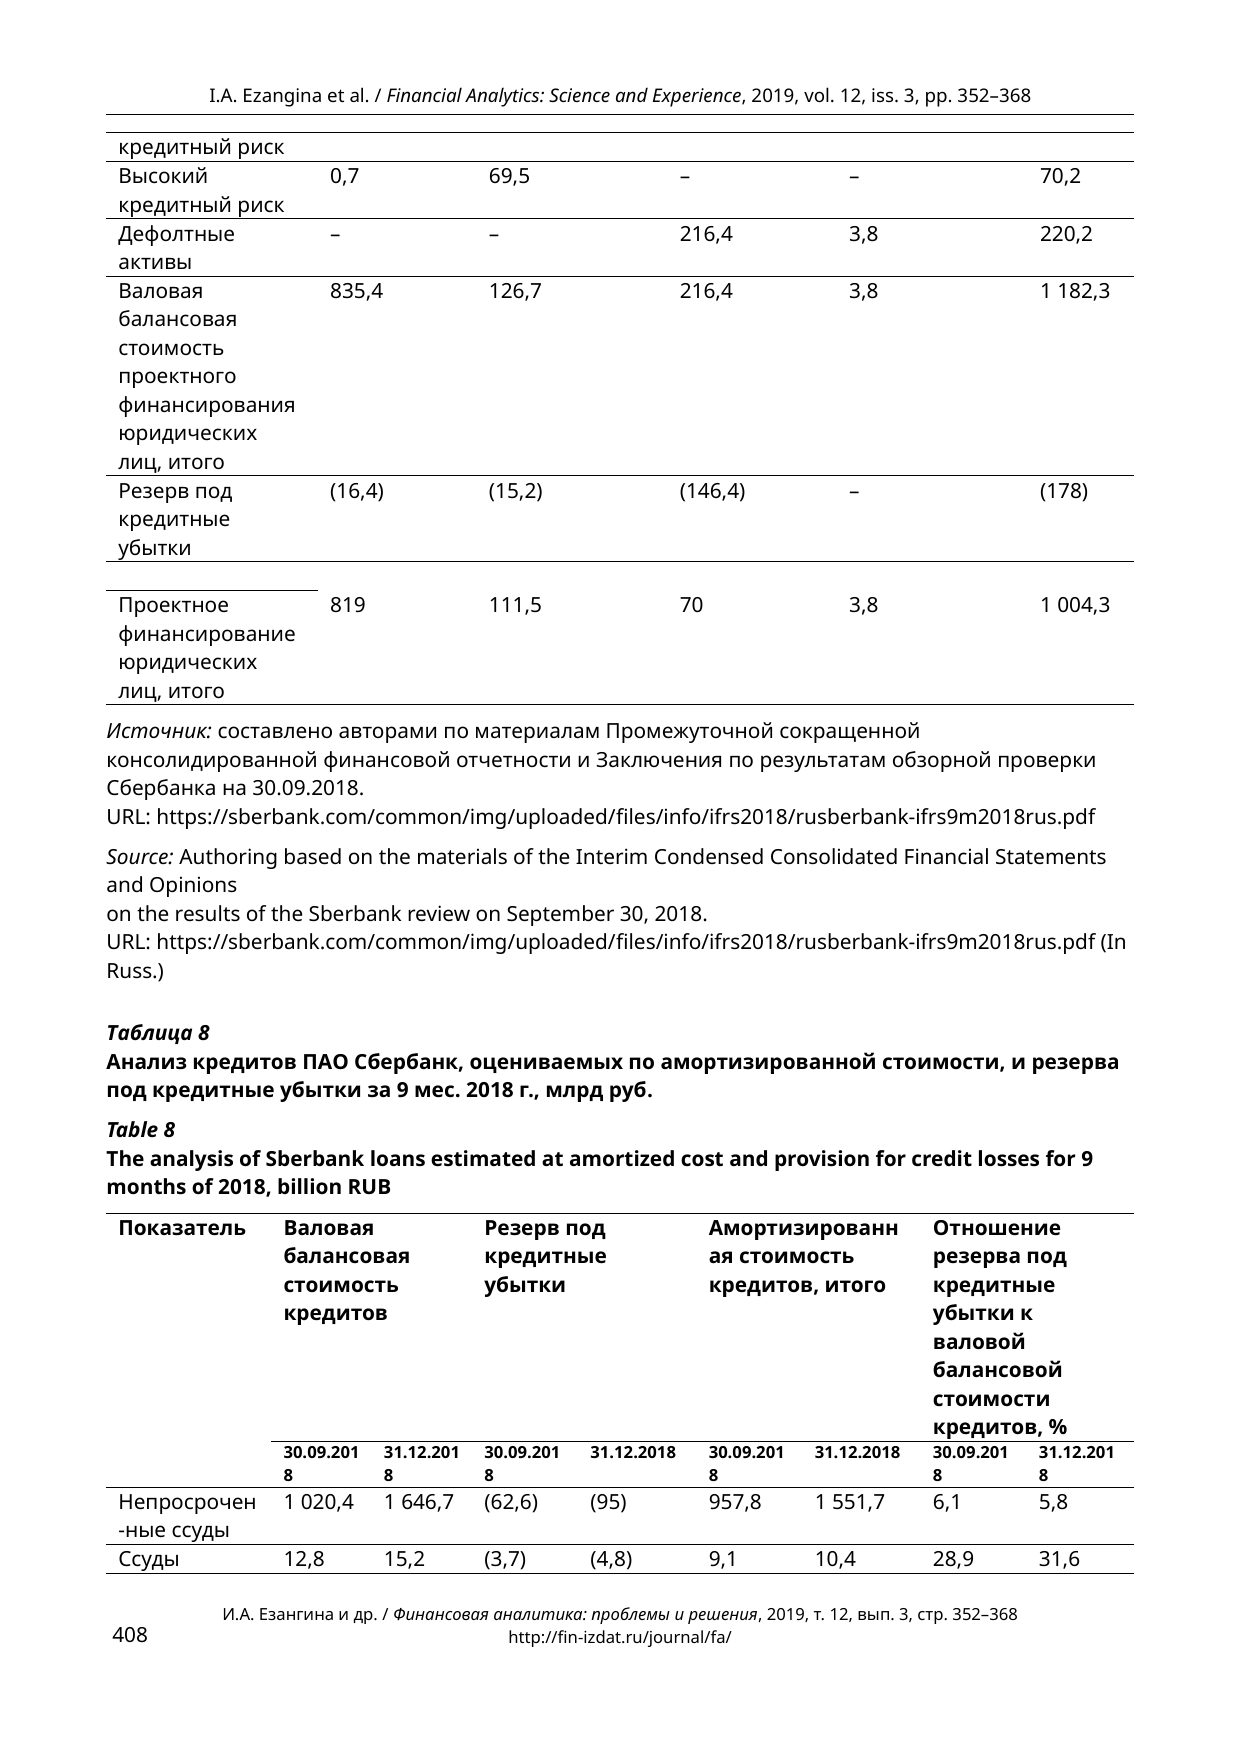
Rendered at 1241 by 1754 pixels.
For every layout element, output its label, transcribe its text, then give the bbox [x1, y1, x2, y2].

table_cell 9,1 [697, 1545, 803, 1573]
table_cell 835,4 [318, 277, 477, 475]
table_cell – [837, 162, 1028, 218]
table_cell [668, 133, 837, 161]
table_cell Непросрочен-ные ссуды [106, 1488, 271, 1544]
table_cell 216,4 [668, 277, 837, 475]
table_cell 819 [318, 590, 477, 704]
table_header Отношение резерва под кредитные убытки к валовой балансовой стоимости кредитов, % [921, 1214, 1134, 1441]
table_cell [106, 562, 1134, 590]
table_header Амортизированная стоимость кредитов, итого [697, 1214, 921, 1441]
table_cell [318, 133, 477, 161]
table_cell (62,6) [472, 1488, 578, 1544]
table_cell 3,8 [837, 219, 1028, 276]
table_cell – [318, 219, 477, 276]
table_cell [477, 133, 668, 161]
table_cell (146,4) [668, 476, 837, 561]
table_cell кредитный риск [106, 133, 318, 161]
table_cell 3,8 [837, 590, 1028, 704]
table_cell [1028, 133, 1134, 161]
table_cell (3,7) [472, 1545, 578, 1573]
table_header Показатель [106, 1214, 271, 1486]
table_cell (178) [1028, 476, 1134, 561]
text The analysis of Sberbank loans estimated at amortized cost and provision for credit losses for 9 months of 2018, billion RUB [106, 1144, 1134, 1201]
table_cell (15,2) [477, 476, 668, 561]
table_cell 957,8 [697, 1488, 803, 1544]
table_cell Резерв под кредитные убытки [106, 476, 318, 561]
table_header Резерв под кредитные убытки [472, 1214, 697, 1441]
text Источник: составлено авторами по материалам Промежуточной сокращенной консолидированной финансовой отчетности и Заключения по результатам обзорной проверки Сбербанка на 30.09.2018. URL: https://sberbank.com/common/img/uploaded/files/info/ifrs2018/rusberbank-ifrs9m2018rus.pdf [106, 717, 1134, 830]
table_cell 69,5 [477, 162, 668, 218]
table_cell 31.12.2018 [372, 1442, 472, 1486]
table_cell 0,7 [318, 162, 477, 218]
table_cell 30.09.2018 [271, 1442, 372, 1486]
table_cell 126,7 [477, 277, 668, 475]
table_cell – [837, 476, 1028, 561]
table_cell – [477, 219, 668, 276]
table_cell 6,1 [921, 1488, 1027, 1544]
table_cell 30.09.2018 [697, 1442, 803, 1486]
table_cell 28,9 [921, 1545, 1027, 1573]
table_cell [837, 133, 1028, 161]
table_header Валовая балансовая стоимость кредитов [271, 1214, 472, 1441]
text Table 8 [106, 1115, 1134, 1144]
table_cell 70,2 [1028, 162, 1134, 218]
table_cell 31,6 [1027, 1545, 1134, 1573]
table_cell (4,8) [578, 1545, 697, 1573]
table_cell 12,8 [271, 1545, 372, 1573]
table_cell 31.12.2018 [803, 1442, 921, 1486]
table_cell 31.12.2018 [578, 1442, 697, 1486]
table_cell 1 182,3 [1028, 277, 1134, 475]
table_cell 1 551,7 [803, 1488, 921, 1544]
table_cell 30.09.2018 [921, 1442, 1027, 1486]
table_cell 15,2 [372, 1545, 472, 1573]
table_cell 1 646,7 [372, 1488, 472, 1544]
table_cell 111,5 [477, 590, 668, 704]
table_cell – [668, 162, 837, 218]
table_cell 5,8 [1027, 1488, 1134, 1544]
text Таблица 8 [106, 1018, 1134, 1047]
table_cell Высокий кредитный риск [106, 162, 318, 218]
table_cell 30.09.2018 [472, 1442, 578, 1486]
table_cell 3,8 [837, 277, 1028, 475]
table_cell Ссуды [106, 1545, 271, 1573]
table_cell 31.12.2018 [1027, 1442, 1134, 1486]
table_cell 220,2 [1028, 219, 1134, 276]
table_cell 1 004,3 [1028, 590, 1134, 704]
table_cell 70 [668, 590, 837, 704]
table_cell (16,4) [318, 476, 477, 561]
table_cell (95) [578, 1488, 697, 1544]
table_cell Дефолтные активы [106, 219, 318, 276]
table_cell 216,4 [668, 219, 837, 276]
text Source: Authoring based on the materials of the Interim Condensed Consolidated Financial Statements and Opinions on the results of the Sberbank review on September 30, 2018. URL: https://sberbank.com/common/img/uploaded/files/info/ifrs2018/rusberbank-ifrs9m2018rus.pdf (In Russ.) [106, 842, 1134, 984]
table_cell 10,4 [803, 1545, 921, 1573]
text Анализ кредитов ПАО Сбербанк, оцениваемых по амортизированной стоимости, и резерва под кредитные убытки за 9 мес. 2018 г., млрд руб. [106, 1047, 1134, 1104]
table_cell Валовая балансовая стоимость проектного финансирования юридических лиц, итого [106, 277, 318, 475]
table_cell Проектное финансирование юридических лиц, итого [106, 591, 318, 704]
table_cell 1 020,4 [271, 1488, 372, 1544]
